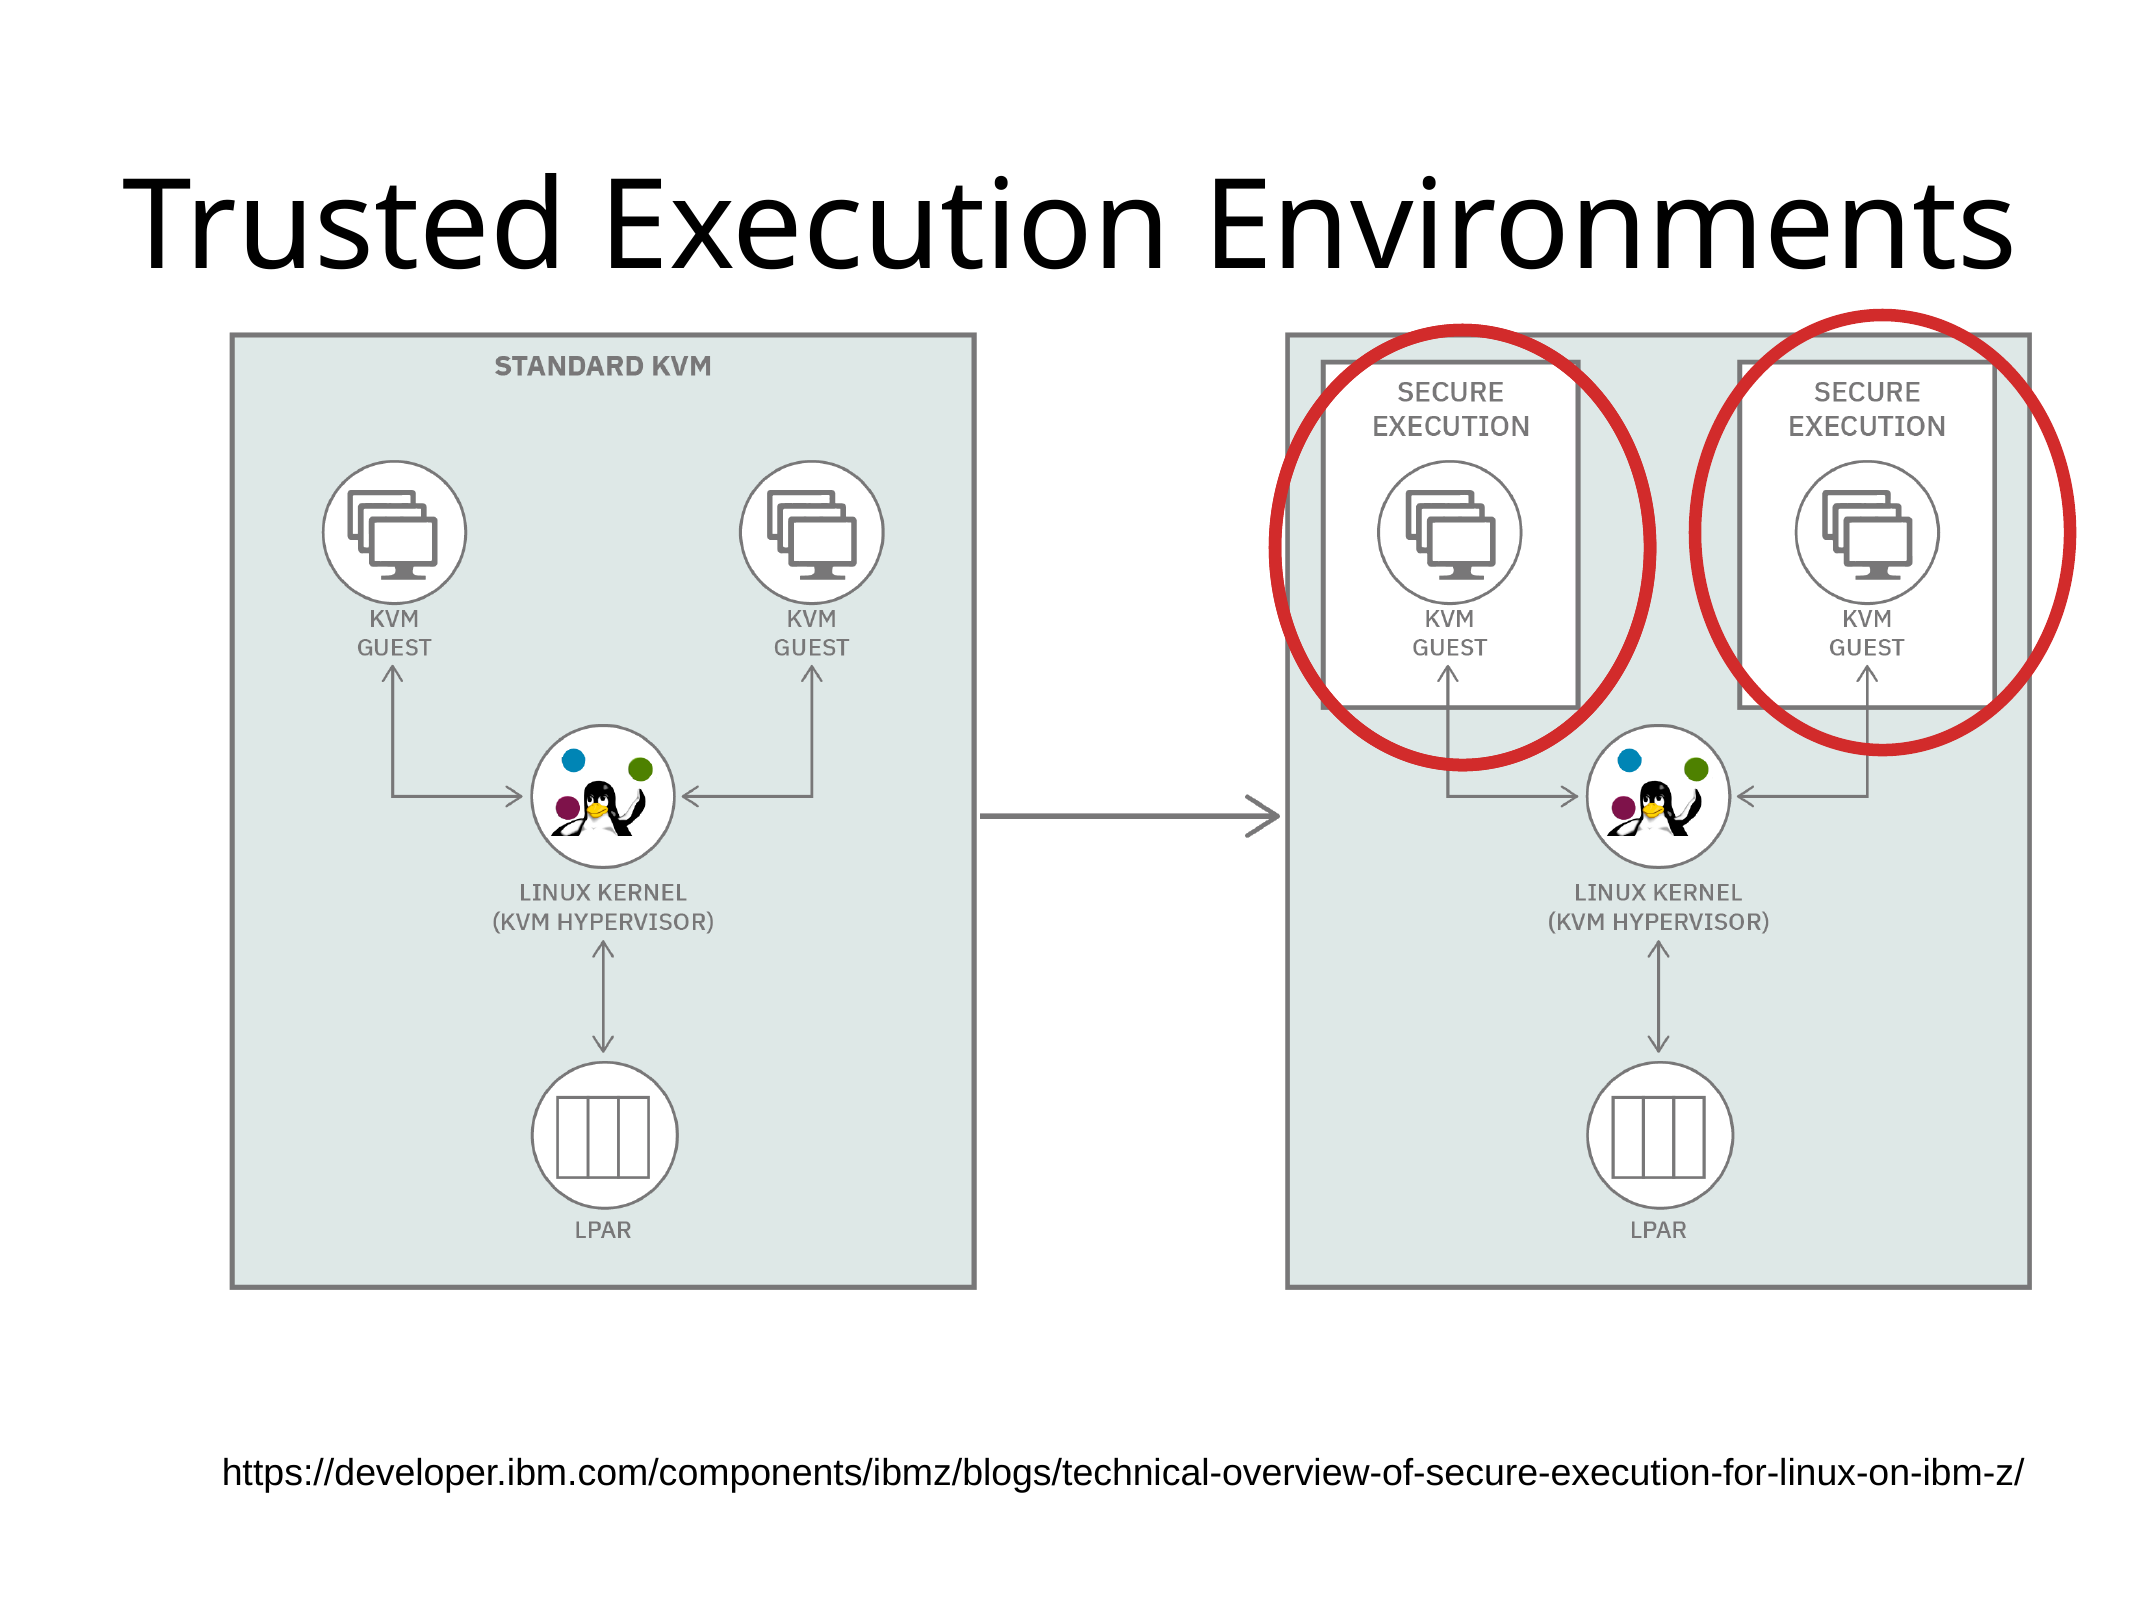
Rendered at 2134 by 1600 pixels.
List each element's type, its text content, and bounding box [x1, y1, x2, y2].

title Trusted Execution Environments [1745, 322, 2020, 396]
picture [1282, 396, 1643, 758]
picture [1702, 396, 2063, 743]
title Trusted Execution Environments [1338, 337, 1587, 396]
picture [8, 396, 2134, 1391]
title Trusted Execution Environments [8, 41, 2134, 396]
text_box https://developer.ibm.com/components/ibmz/blogs/technical-overview-of-secure-execution-for-linux-on-ibm-z/ [207, 1443, 2041, 1501]
